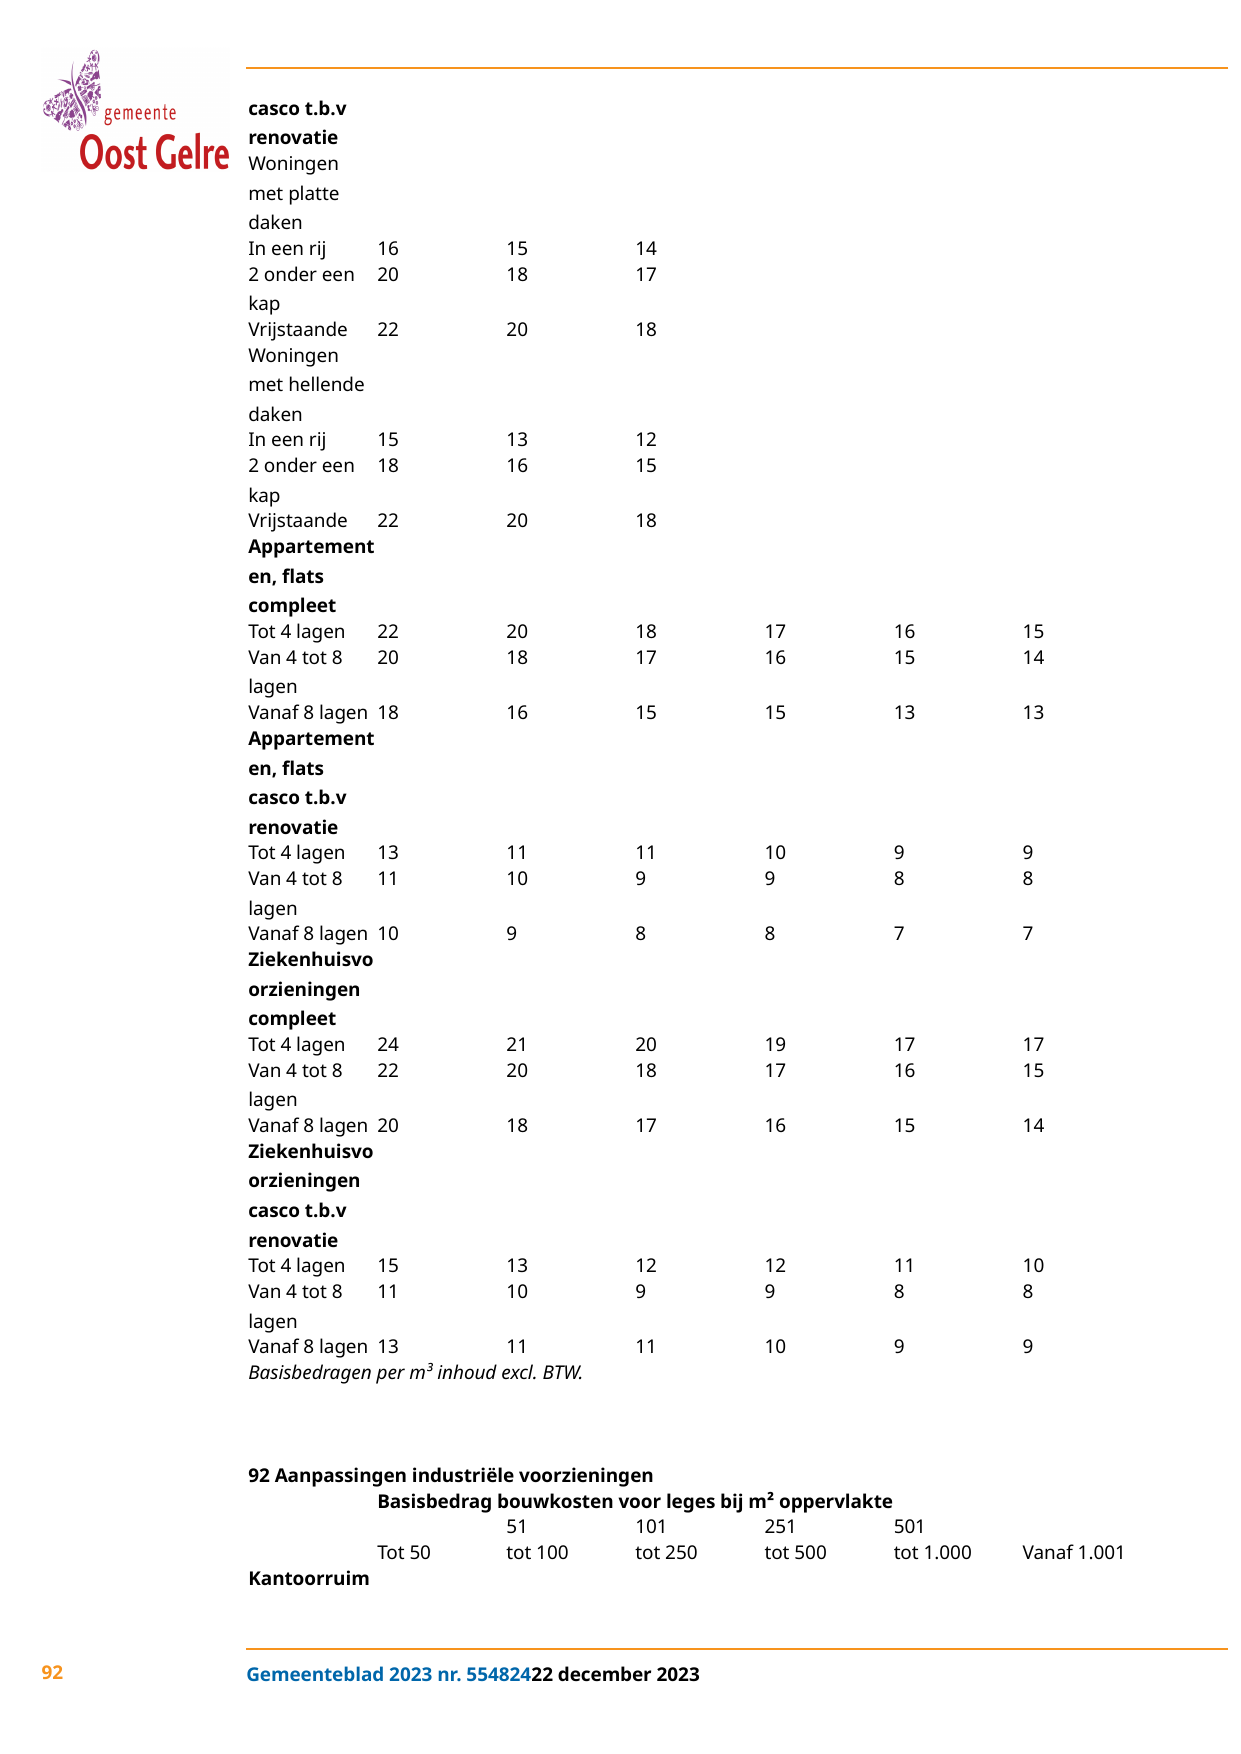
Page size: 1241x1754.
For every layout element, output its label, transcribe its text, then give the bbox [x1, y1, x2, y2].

table_cell 251 [764, 1514, 893, 1539]
table_cell [894, 1385, 1022, 1411]
table_cell 20 [377, 644, 506, 699]
table_cell [248, 1411, 377, 1436]
table_cell 11 [377, 865, 506, 921]
table_cell 10 [764, 1334, 893, 1359]
table_cell 9 [635, 865, 764, 921]
table_cell 8 [1023, 865, 1152, 921]
table_cell [764, 261, 893, 316]
table_cell Vanaf 8 lagen [248, 1334, 377, 1359]
table_cell [506, 725, 635, 839]
table_cell 18 [377, 699, 506, 725]
table_cell 15 [377, 427, 506, 452]
table_cell 15 [1023, 1057, 1152, 1112]
table_cell Basisbedragen per m³ inhoud excl. BTW. [248, 1359, 893, 1385]
table_cell 13 [506, 427, 635, 452]
table_cell [1023, 235, 1152, 261]
table_cell Tot 4 lagen [248, 1031, 377, 1057]
table_cell 15 [377, 1253, 506, 1278]
table_cell [894, 150, 1022, 235]
table_cell 15 [764, 699, 893, 725]
table_cell 16 [764, 644, 893, 699]
table_cell 17 [1023, 1031, 1152, 1057]
table_cell 16 [764, 1112, 893, 1138]
table_cell [248, 1514, 377, 1565]
table_cell Basisbedrag bouwkosten voor leges bij m² oppervlakte [377, 1488, 1152, 1514]
table_cell [764, 534, 893, 618]
table_cell [377, 1436, 506, 1462]
table_cell [248, 1488, 377, 1514]
table_cell [1023, 508, 1152, 533]
table_cell [764, 1138, 893, 1252]
table_cell [506, 1138, 635, 1252]
table_cell [894, 508, 1022, 533]
table_cell 101 [635, 1514, 764, 1539]
table_cell 9 [894, 1334, 1022, 1359]
table_cell [377, 1411, 506, 1436]
table_cell [764, 946, 893, 1031]
table_cell [377, 150, 506, 235]
table_cell 11 [894, 1253, 1022, 1278]
table_cell [1023, 427, 1152, 452]
table_cell 18 [635, 508, 764, 533]
table_cell 8 [894, 865, 1022, 921]
table_cell 10 [764, 840, 893, 865]
table_cell 12 [635, 1253, 764, 1278]
table_cell [377, 534, 506, 618]
table_cell Van 4 tot 8 lagen [248, 1278, 377, 1333]
table_cell 22 [377, 1057, 506, 1112]
table_cell Tot 50 [377, 1539, 506, 1565]
table_cell [1023, 1385, 1152, 1411]
table_cell 13 [377, 1334, 506, 1359]
table_cell [635, 95, 764, 150]
table_cell 2 onder een kap [248, 453, 377, 508]
table_cell [377, 1565, 506, 1591]
picture [41, 47, 231, 172]
table_cell [1023, 261, 1152, 316]
table_cell 9 [764, 865, 893, 921]
table_cell In een rij [248, 427, 377, 452]
table_cell Vrijstaande [248, 508, 377, 533]
table_cell Tot 4 lagen [248, 618, 377, 644]
table_cell [1023, 316, 1152, 342]
table_cell 22 [377, 618, 506, 644]
table_cell [764, 1411, 893, 1436]
table_cell [894, 453, 1022, 508]
table_cell [894, 342, 1022, 427]
table_cell [506, 1411, 635, 1436]
table_cell 51 [506, 1514, 635, 1539]
table_cell [894, 1359, 1022, 1385]
table_cell [377, 946, 506, 1031]
table_cell 19 [764, 1031, 893, 1057]
table_cell [635, 1436, 764, 1462]
table_cell 22 [377, 316, 506, 342]
table_cell 9 [635, 1278, 764, 1333]
table_cell [1023, 1514, 1152, 1539]
table_cell 10 [1023, 1253, 1152, 1278]
table_cell 21 [506, 1031, 635, 1057]
table_cell [764, 453, 893, 508]
table_cell 18 [635, 1057, 764, 1112]
table_cell [764, 1436, 893, 1462]
table_cell [506, 95, 635, 150]
table_cell 10 [377, 921, 506, 946]
table_cell [894, 235, 1022, 261]
table_cell 16 [506, 453, 635, 508]
table_cell 9 [894, 840, 1022, 865]
table_cell 13 [377, 840, 506, 865]
table_cell [764, 342, 893, 427]
table_cell 22 [377, 508, 506, 533]
table_cell tot 1.000 [894, 1539, 1022, 1565]
table_cell [635, 1411, 764, 1436]
table_cell 10 [506, 865, 635, 921]
table_cell 11 [506, 840, 635, 865]
table_cell 24 [377, 1031, 506, 1057]
table_cell 13 [1023, 699, 1152, 725]
table_cell 16 [894, 1057, 1022, 1112]
table_cell Vrijstaande [248, 316, 377, 342]
table_cell Appartementen, flats compleet [248, 534, 377, 618]
table_cell [377, 342, 506, 427]
table_cell Vanaf 8 lagen [248, 699, 377, 725]
table_cell 20 [506, 508, 635, 533]
table_cell 20 [377, 1112, 506, 1138]
table_cell Vanaf 1.001 [1023, 1539, 1152, 1565]
table_cell 9 [506, 921, 635, 946]
table_cell [764, 95, 893, 150]
table_cell 8 [764, 921, 893, 946]
table_cell Vanaf 8 lagen [248, 921, 377, 946]
table_cell [506, 946, 635, 1031]
table_cell 2 onder een kap [248, 261, 377, 316]
table_cell 17 [635, 644, 764, 699]
table_cell Woningen met platte daken [248, 150, 377, 235]
table_cell [635, 150, 764, 235]
table_cell [894, 534, 1022, 618]
table_cell 12 [635, 427, 764, 452]
table_cell Woningen met hellende daken [248, 342, 377, 427]
table_cell 20 [506, 618, 635, 644]
table_cell Van 4 tot 8 lagen [248, 1057, 377, 1112]
table_cell [506, 1565, 635, 1591]
table_cell Tot 4 lagen [248, 1253, 377, 1278]
table_cell 15 [635, 699, 764, 725]
table_cell 14 [1023, 1112, 1152, 1138]
table_cell 17 [635, 1112, 764, 1138]
table_cell Vanaf 8 lagen [248, 1112, 377, 1138]
table_cell tot 100 [506, 1539, 635, 1565]
table_cell [1023, 1411, 1152, 1436]
table_cell Van 4 tot 8 lagen [248, 644, 377, 699]
table_cell Ziekenhuisvoorzieningen compleet [248, 946, 377, 1031]
table_cell [248, 1436, 377, 1462]
table_cell [1023, 946, 1152, 1031]
table_cell [635, 1138, 764, 1252]
table_cell Appartementen, flats casco t.b.v renovatie [248, 725, 377, 839]
table_cell 7 [1023, 921, 1152, 946]
table_cell [635, 534, 764, 618]
table_cell [635, 946, 764, 1031]
table_cell [894, 1411, 1022, 1436]
table_cell 14 [1023, 644, 1152, 699]
table_cell 15 [894, 644, 1022, 699]
table_cell 9 [1023, 1334, 1152, 1385]
table_cell [506, 1436, 635, 1462]
table_cell 11 [635, 1334, 764, 1359]
table_cell [764, 1565, 893, 1591]
table_cell [764, 316, 893, 342]
table_cell 18 [506, 1112, 635, 1138]
table_cell [894, 946, 1022, 1031]
table_cell [764, 725, 893, 839]
table_cell 13 [894, 699, 1022, 725]
table_cell 17 [635, 261, 764, 316]
table_cell 10 [506, 1278, 635, 1333]
table_cell [635, 725, 764, 839]
table_cell tot 250 [635, 1539, 764, 1565]
table_cell [894, 427, 1022, 452]
table_cell 9 [764, 1278, 893, 1333]
table_cell 20 [635, 1031, 764, 1057]
table_cell [894, 261, 1022, 316]
table_cell [764, 235, 893, 261]
table_cell 16 [894, 618, 1022, 644]
table_cell 17 [764, 1057, 893, 1112]
table_cell 501 [894, 1514, 1022, 1539]
table_cell [377, 1138, 506, 1252]
table_cell [506, 150, 635, 235]
table_cell [635, 342, 764, 427]
table_cell 20 [506, 316, 635, 342]
table_cell 17 [894, 1031, 1022, 1057]
table_cell 11 [635, 840, 764, 865]
table_cell Tot 4 lagen [248, 840, 377, 865]
table_cell 15 [1023, 618, 1152, 644]
table_cell 8 [894, 1278, 1022, 1333]
table_cell [894, 95, 1022, 150]
table_cell [764, 508, 893, 533]
table_cell 92 Aanpassingen industriële voorzieningen [248, 1462, 1152, 1488]
table_cell [894, 1138, 1022, 1252]
table_cell [377, 725, 506, 839]
table_cell 17 [764, 618, 893, 644]
table_cell 14 [635, 235, 764, 261]
table_cell [1023, 1138, 1152, 1252]
table_cell 11 [506, 1334, 635, 1359]
table_cell casco t.b.v renovatie [248, 95, 377, 150]
table_cell 7 [894, 921, 1022, 946]
table_cell 16 [506, 699, 635, 725]
table_cell [506, 1385, 635, 1411]
table_cell 8 [635, 921, 764, 946]
table_cell [506, 342, 635, 427]
table_cell Ziekenhuisvoorzieningen casco t.b.v renovatie [248, 1138, 377, 1252]
table_cell [1023, 1436, 1152, 1462]
table_cell [764, 427, 893, 452]
table_cell 18 [635, 618, 764, 644]
table_cell [506, 534, 635, 618]
table_cell 16 [377, 235, 506, 261]
table_cell [1023, 150, 1152, 235]
table_cell 13 [506, 1253, 635, 1278]
table_cell [635, 1565, 764, 1591]
table_cell [1023, 1565, 1152, 1591]
table_cell [377, 1514, 506, 1539]
table_cell [1023, 342, 1152, 427]
table_cell [377, 95, 506, 150]
table_cell 15 [506, 235, 635, 261]
table_cell Kantoorruim [248, 1565, 377, 1591]
table_cell 12 [764, 1253, 893, 1278]
table_cell [894, 725, 1022, 839]
table_cell [635, 1385, 764, 1411]
table_cell 11 [377, 1278, 506, 1333]
table_cell [1023, 534, 1152, 618]
table_cell 15 [894, 1112, 1022, 1138]
table_cell 15 [635, 453, 764, 508]
table_cell [1023, 725, 1152, 839]
table_cell [764, 1385, 893, 1411]
table_cell [894, 1565, 1022, 1591]
table_cell 8 [1023, 1278, 1152, 1333]
table_cell [1023, 453, 1152, 508]
table_cell 18 [635, 316, 764, 342]
table_cell 20 [506, 1057, 635, 1112]
table_cell [377, 1385, 506, 1411]
table_cell [894, 1436, 1022, 1462]
table_cell 18 [506, 261, 635, 316]
table_cell [764, 150, 893, 235]
table_cell In een rij [248, 235, 377, 261]
table_cell [894, 316, 1022, 342]
table_cell [248, 1385, 377, 1411]
table_cell 18 [506, 644, 635, 699]
table_cell 20 [377, 261, 506, 316]
table_cell 18 [377, 453, 506, 508]
table_cell [1023, 95, 1152, 150]
table_cell Van 4 tot 8 lagen [248, 865, 377, 921]
table_cell 9 [1023, 840, 1152, 865]
table_cell tot 500 [764, 1539, 893, 1565]
